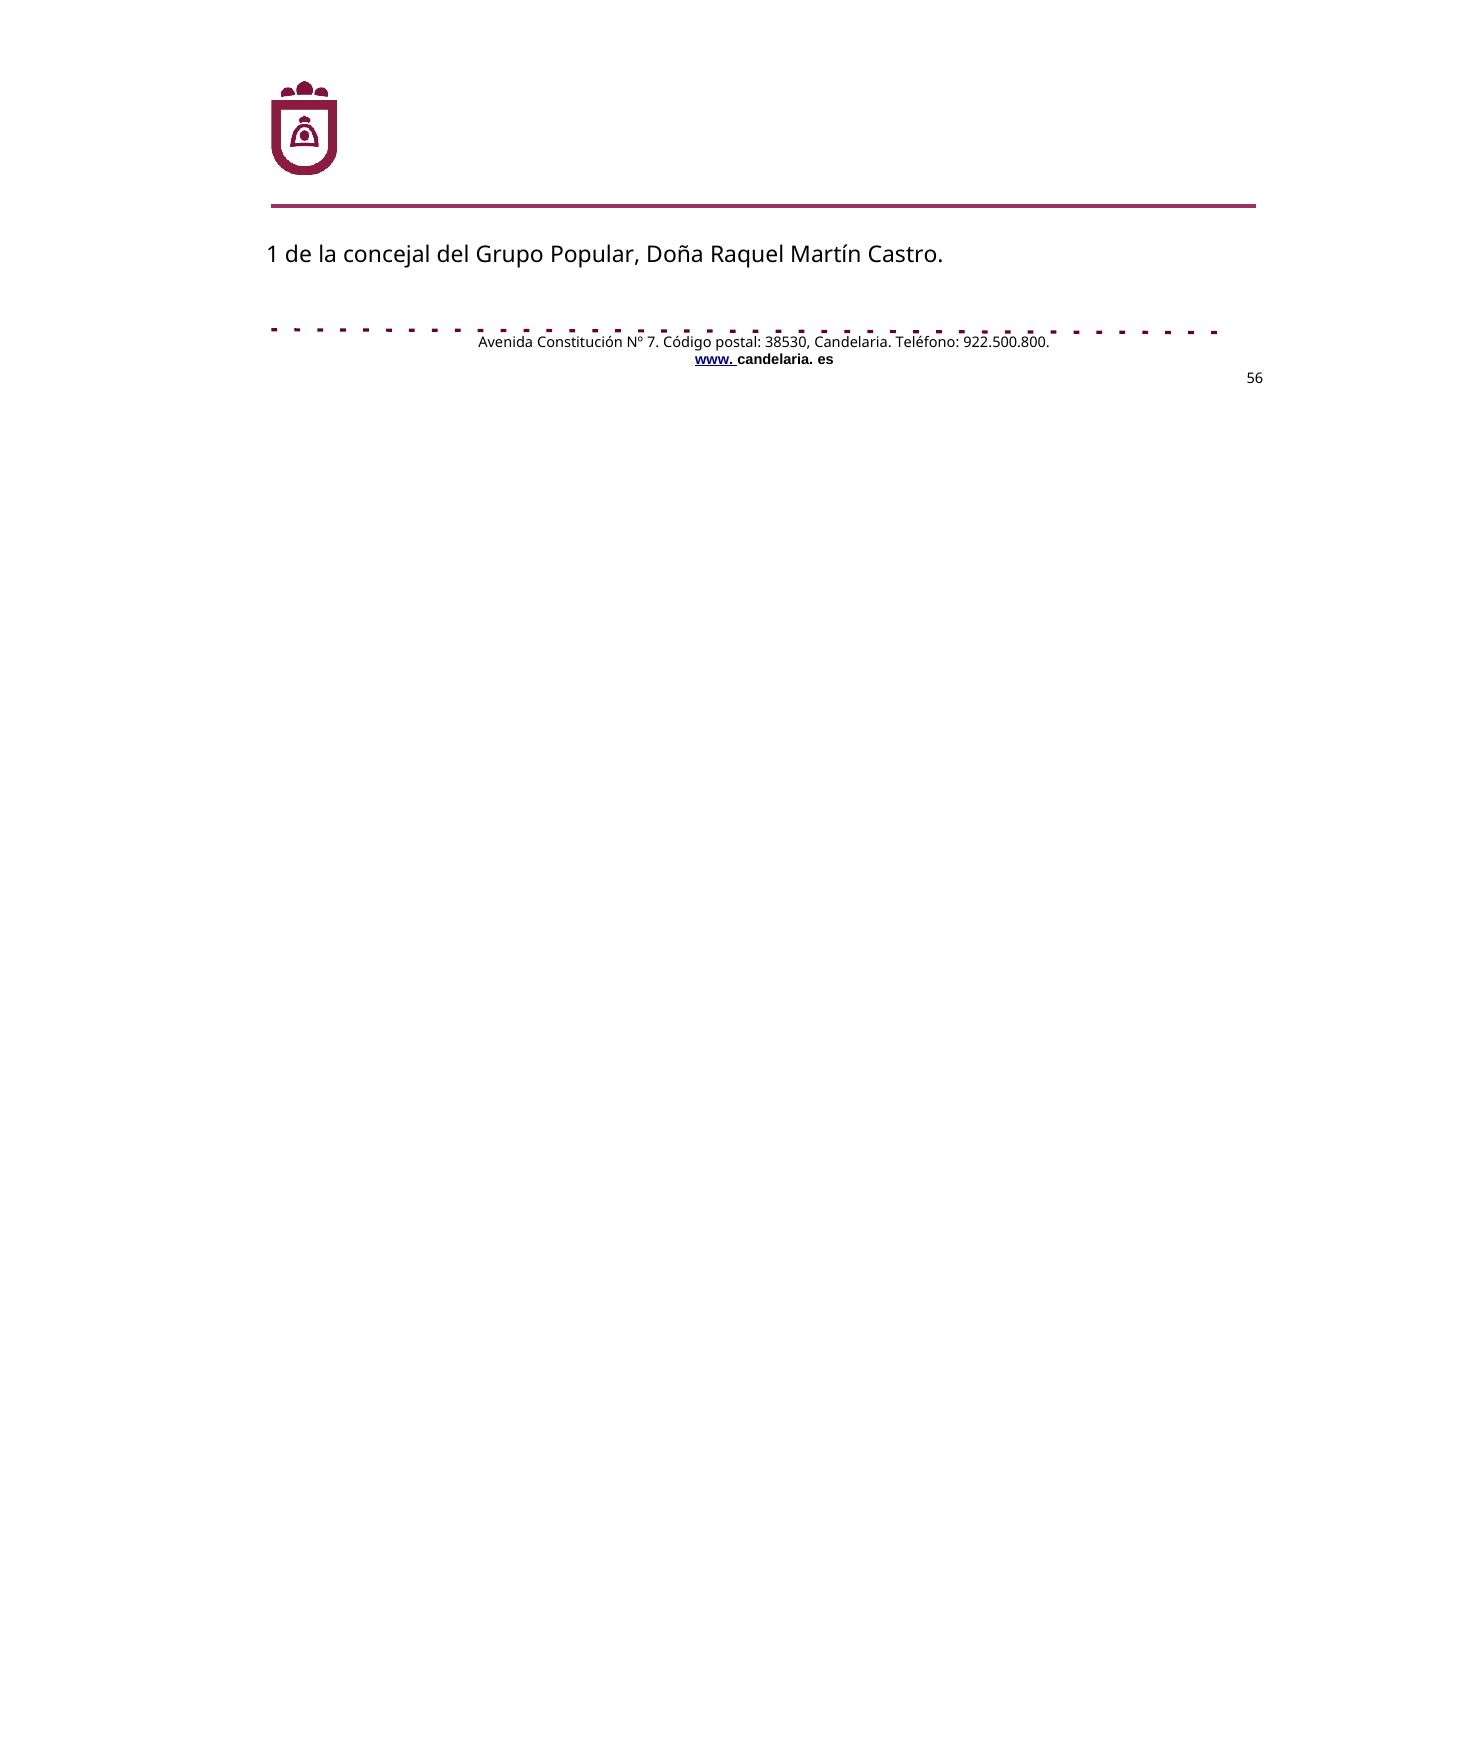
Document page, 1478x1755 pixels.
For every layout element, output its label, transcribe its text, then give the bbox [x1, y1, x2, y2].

text 56 [37, 368, 1263, 388]
text 1 de la concejal del Grupo Popular, Doña Raquel Martín Castro. [266, 238, 1427, 269]
text www. candelaria. es [382, 351, 1146, 367]
text Avenida Constitución Nº 7. Código postal: 38530, Candelaria. Teléfono: 922.500.800. [382, 334, 1146, 351]
